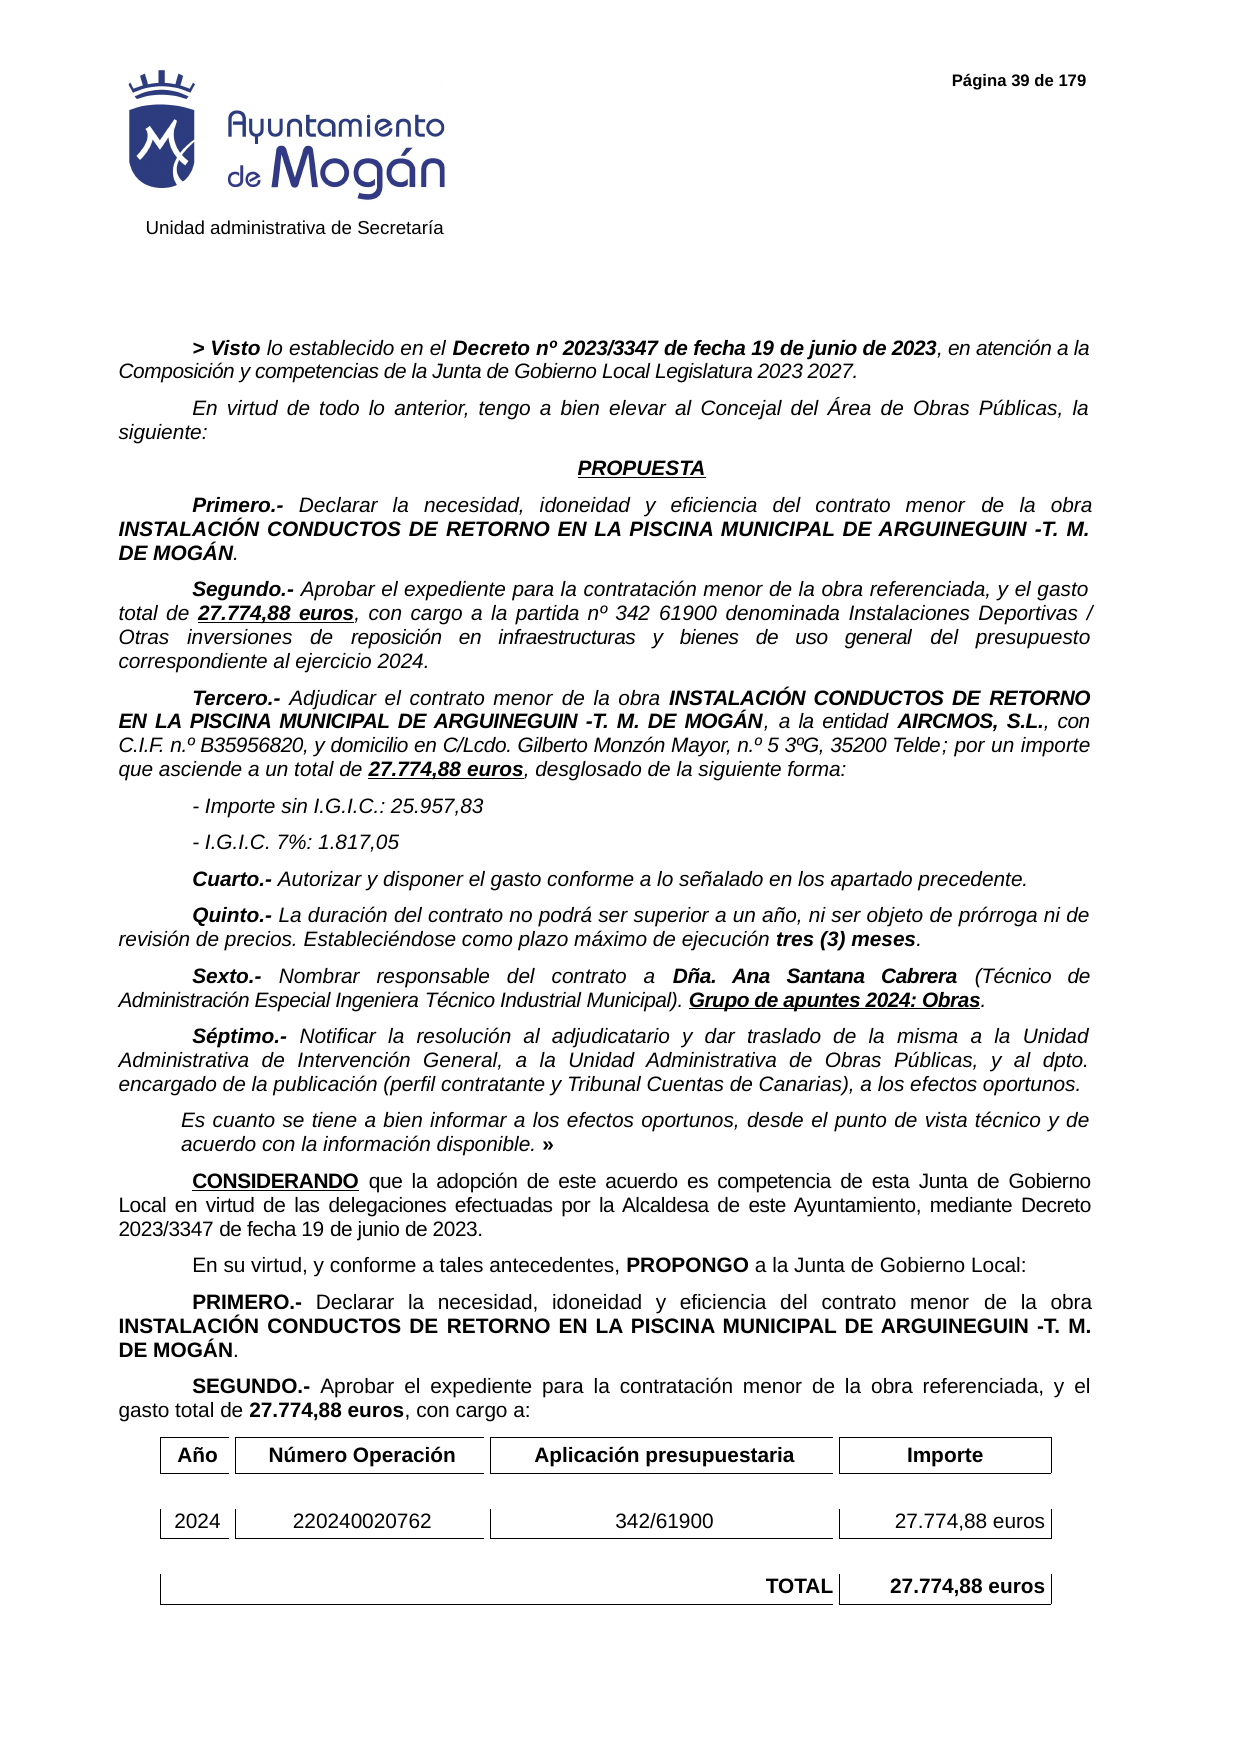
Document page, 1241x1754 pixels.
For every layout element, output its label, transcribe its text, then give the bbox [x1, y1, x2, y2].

table_header Número Operación [232, 1434, 487, 1506]
table_cell TOTAL [157, 1571, 836, 1636]
table_cell 27.774,88 euros [836, 1506, 1054, 1571]
text - I.G.I.C. 7%: 1.817,05 [118, 830, 1092, 854]
text Quinto.- La duración del contrato no podrá ser superior a un año, ni ser objeto de prórroga ni de revisión de precios. Estableciéndose como plazo máximo de ejecución tres (3) meses. [118, 903, 1092, 951]
text > Visto lo establecido en el Decreto nº 2023/3347 de fecha 19 de junio de 2023, en atención a la Composición y competencias de la Junta de Gobierno Local Legislatura 2023 2027. [118, 335, 1092, 383]
table_cell 27.774,88 euros [836, 1571, 1054, 1636]
text PRIMERO.- Declarar la necesidad, idoneidad y eficiencia del contrato menor de la obra INSTALACIÓN CONDUCTOS DE RETORNO EN LA PISCINA MUNICIPAL DE ARGUINEGUIN -T. M. DE MOGÁN. [118, 1289, 1092, 1361]
table_cell 220240020762 [232, 1506, 487, 1571]
text En su virtud, y conforme a tales antecedentes, PROPONGO a la Junta de Gobierno Local: [118, 1253, 1092, 1277]
text Es cuanto se tiene a bien informar a los efectos oportunos, desde el punto de vista técnico y de acuerdo con la información disponible. » [181, 1108, 1092, 1156]
text SEGUNDO.- Aprobar el expediente para la contratación menor de la obra referenciada, y el gasto total de 27.774,88 euros, con cargo a: [118, 1374, 1092, 1422]
text - Importe sin I.G.I.C.: 25.957,83 [118, 794, 1092, 818]
text Tercero.- Adjudicar el contrato menor de la obra INSTALACIÓN CONDUCTOS DE RETORNO EN LA PISCINA MUNICIPAL DE ARGUINEGUIN -T. M. DE MOGÁN, a la entidad AIRCMOS, S.L., con C.I.F. n.º B35956820, y domicilio en C/Lcdo. Gilberto Monzón Mayor, n.º 5 3ºG, 35200 Telde; por un importe que asciende a un total de 27.774,88 euros, desglosado de la siguiente forma: [118, 685, 1092, 781]
text Segundo.- Aprobar el expediente para la contratación menor de la obra referenciada, y el gasto total de 27.774,88 euros, con cargo a la partida nº 342 61900 denominada Instalaciones Deportivas / Otras inversiones de reposición en infraestructuras y bienes de uso general del presupuesto correspondiente al ejercicio 2024. [118, 577, 1092, 673]
picture [128, 70, 445, 206]
text CONSIDERANDO que la adopción de este acuerdo es competencia de esta Junta de Gobierno Local en virtud de las delegaciones efectuadas por la Alcaldesa de este Ayuntamiento, mediante Decreto 2023/3347 de fecha 19 de junio de 2023. [118, 1169, 1092, 1241]
text Primero.- Declarar la necesidad, idoneidad y eficiencia del contrato menor de la obra INSTALACIÓN CONDUCTOS DE RETORNO EN LA PISCINA MUNICIPAL DE ARGUINEGUIN -T. M. DE MOGÁN. [118, 493, 1092, 564]
table_cell 342/61900 [487, 1506, 836, 1571]
table_header Año [157, 1434, 232, 1506]
table_cell 2024 [157, 1506, 232, 1571]
table_header Aplicación presupuestaria [487, 1434, 836, 1506]
text Sexto.- Nombrar responsable del contrato a Dña. Ana Santana Cabrera (Técnico de Administración Especial Ingeniera Técnico Industrial Municipal). Grupo de apuntes 2024: Obras. [118, 963, 1092, 1011]
table_header Importe [836, 1434, 1054, 1506]
text Cuarto.- Autorizar y disponer el gasto conforme a lo señalado en los apartado precedente. [118, 867, 1092, 891]
text Séptimo.- Notificar la resolución al adjudicatario y dar traslado de la misma a la Unidad Administrativa de Intervención General, a la Unidad Administrativa de Obras Públicas, y al dpto. encargado de la publicación (perfil contratante y Tribunal Cuentas de Canarias), a los efectos oportunos. [118, 1024, 1092, 1096]
text PROPUESTA [118, 456, 1092, 480]
text En virtud de todo lo anterior, tengo a bien elevar al Concejal del Área de Obras Públicas, la siguiente: [118, 396, 1092, 444]
